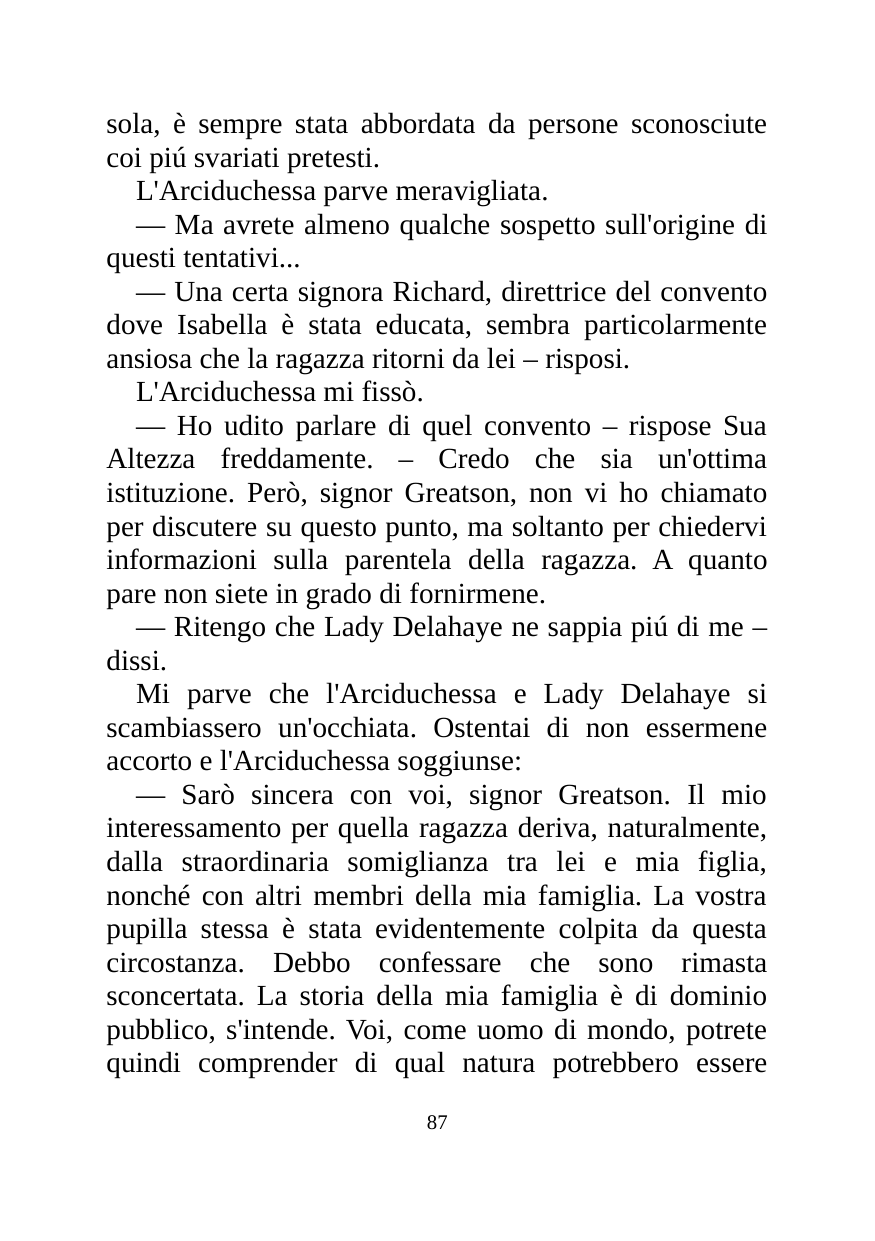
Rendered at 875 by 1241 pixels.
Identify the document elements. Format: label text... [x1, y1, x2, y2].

text — Ho udito parlare di quel convento – rispose Sua Altezza freddamente. – Credo che sia un'ottima istituzione. Però, signor Greatson, non vi ho chiamato per discutere su questo punto, ma soltanto per chiedervi informazioni sulla parentela della ragazza. A quanto pare non siete in grado di fornirmene. [106, 408, 768, 609]
text — Sarò sincera con voi, signor Greatson. Il mio interessamento per quella ragazza deriva, naturalmente, dalla straordinaria somiglianza tra lei e mia figlia, nonché con altri membri della mia famiglia. La vostra pupilla stessa è stata evidentemente colpita da questa circostanza. Debbo confessare che sono rimasta sconcertata. La storia della mia famiglia è di dominio pubblico, s'intende. Voi, come uomo di mondo, potrete quindi comprender di qual natura potrebbero essere [106, 777, 768, 1079]
text — Una certa signora Richard, direttrice del convento dove Isabella è stata educata, sembra particolarmente ansiosa che la ragazza ritorni da lei – risposi. [106, 274, 768, 374]
text — Ma avrete almeno qualche sospetto sull'origine di questi tentativi... [106, 207, 768, 274]
text — Ritengo che Lady Delahaye ne sappia piú di me – dissi. [106, 609, 768, 676]
text sola, è sempre stata abbordata da persone sconosciute coi piú svariati pretesti. [106, 106, 768, 173]
text Mi parve che l'Arciduchessa e Lady Delahaye si scambiassero un'occhiata. Ostentai di non essermene accorto e l'Arciduchessa soggiunse: [106, 676, 768, 777]
text L'Arciduchessa mi fissò. [106, 374, 768, 408]
text L'Arciduchessa parve meravigliata. [106, 173, 768, 207]
